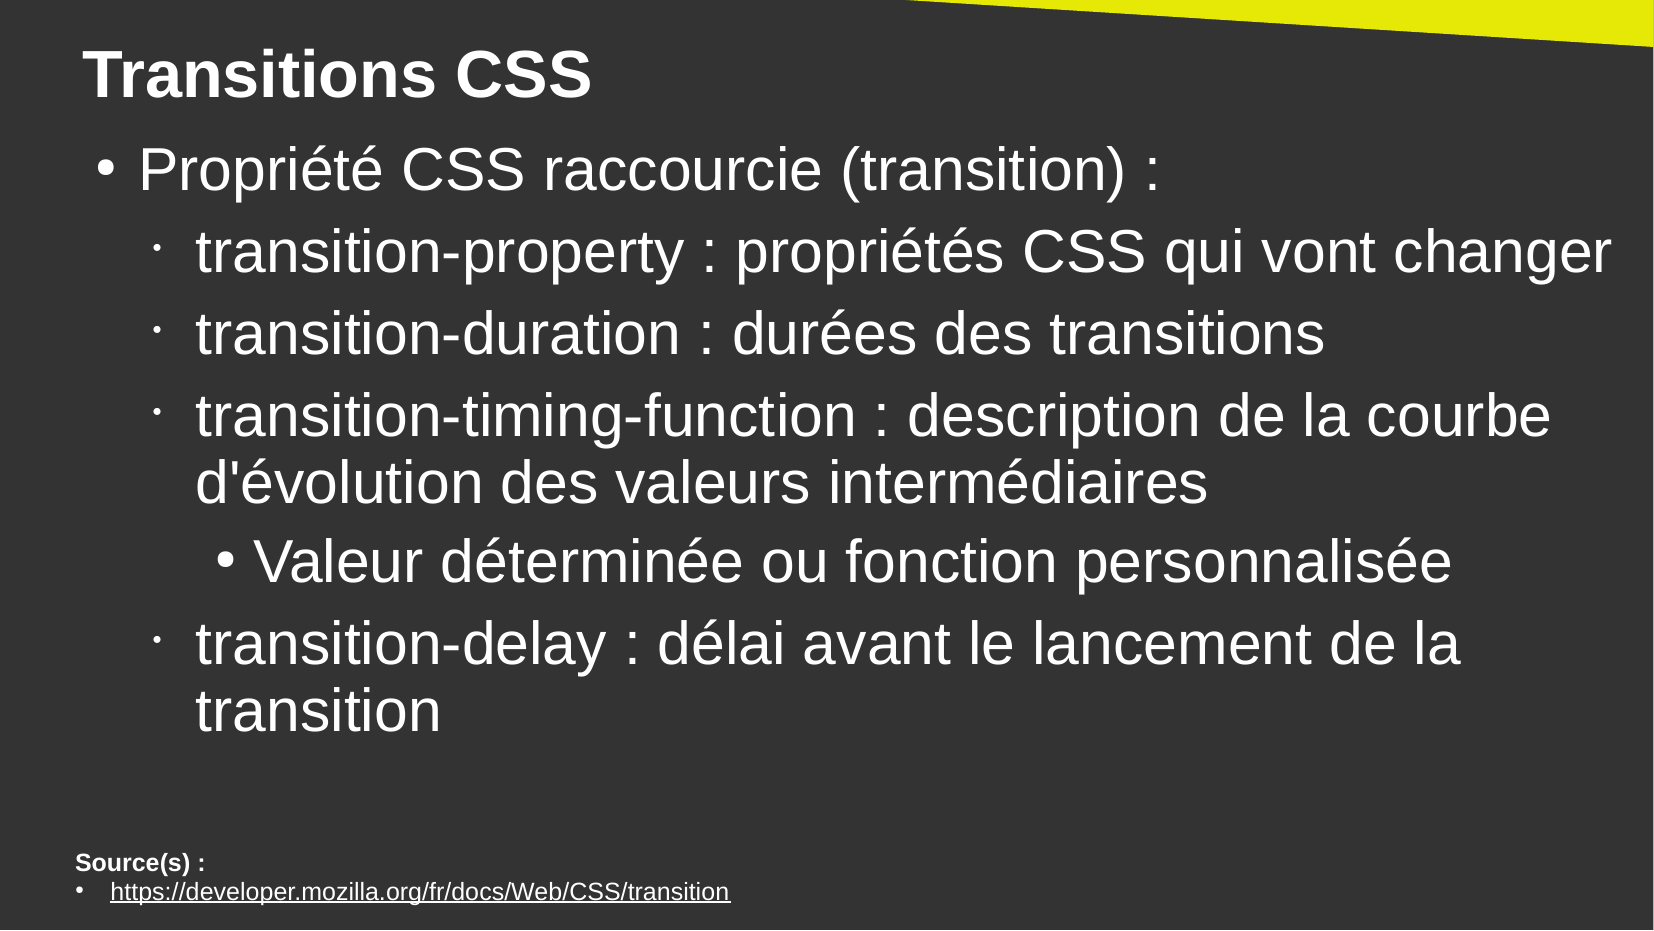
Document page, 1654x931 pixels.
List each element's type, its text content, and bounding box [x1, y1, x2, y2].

text_box Source(s) : https://developer.mozilla.org/fr/docs/Web/CSS/transition [60, 841, 1546, 931]
list Propriété CSS raccourcie (transition) : transition-property : propriétés CSS qui vont changer transition-duration : durées des transitions transition-timing-function : description de la courbe d'évolution des valeurs intermédiaires Valeur déterminée ou fonction personnalisée transition-delay : délai avant le lancement de la transition [80, 135, 1620, 821]
text_box [906, 0, 1654, 47]
title Transitions CSS [82, 37, 1571, 114]
